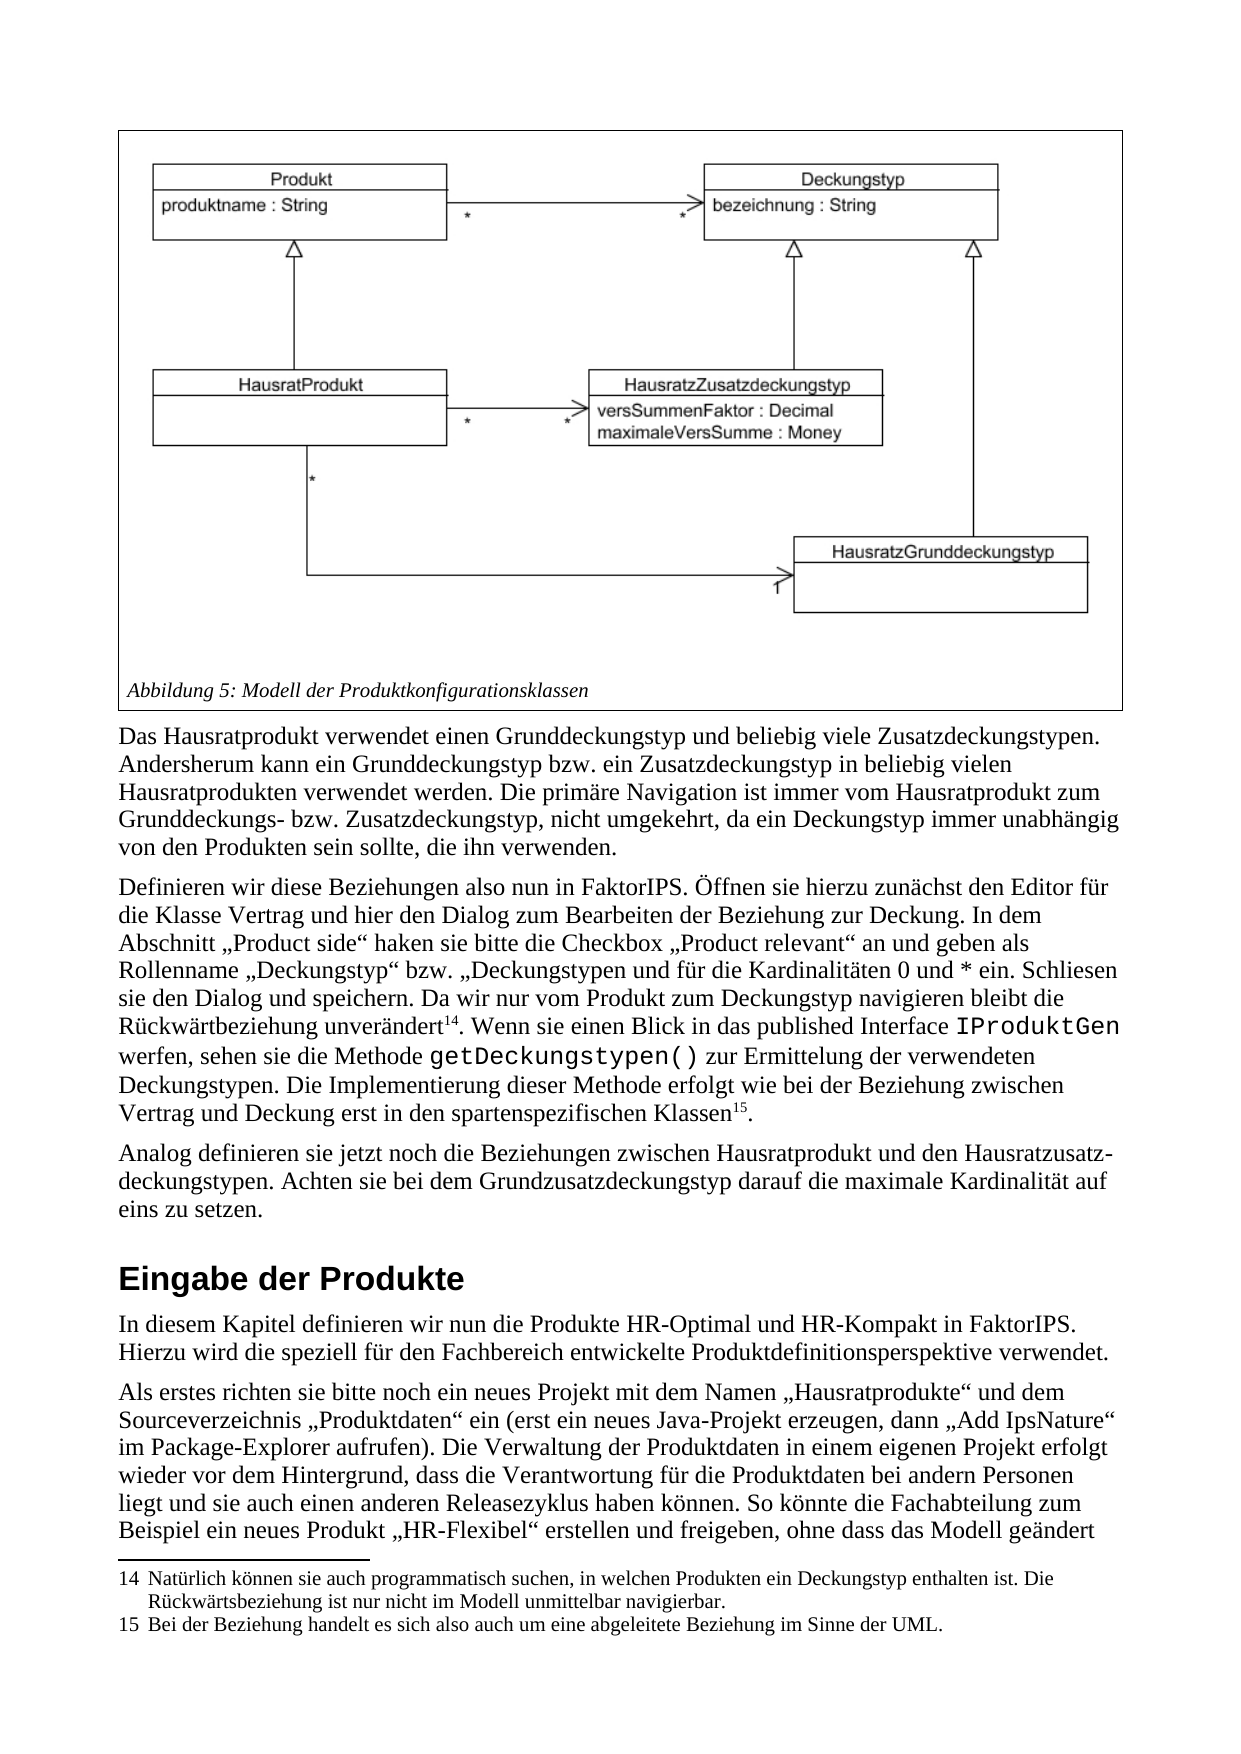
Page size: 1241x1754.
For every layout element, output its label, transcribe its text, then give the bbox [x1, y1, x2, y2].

text [119, 131, 1122, 710]
text Analog definieren sie jetzt noch die Beziehungen zwischen Hausratprodukt und den Hausratzusatz­deckungstypen. Achten sie bei dem Grundzusatzdeckungstyp darauf die maximale Kardinalität auf eins zu setzen. [118, 1139, 1122, 1223]
text Definieren wir diese Beziehungen also nun in FaktorIPS. Öffnen sie hierzu zunächst den Editor für die Klasse Vertrag und hier den Dialog zum Bearbeiten der Beziehung zur Deckung. In dem Abschnitt „Product side“ haken sie bitte die Checkbox „Product relevant“ an und geben als Rollenname „Deckungstyp“ bzw. „Deckungstypen und für die Kardinalitäten 0 und * ein. Schliesen sie den Dialog und speichern. Da wir nur vom Produkt zum Deckungstyp navigieren bleibt die Rückwärtbeziehung unverändert. Wenn sie einen Blick in das published Interface IProduktGen werfen, sehen sie die Methode getDeckungstypen() zur Ermittelung der verwendeten Deckungstypen. Die Implementierung dieser Methode erfolgt wie bei der Beziehung zwischen Vertrag und Deckung erst in den spartenspezifischen Klassen. [118, 873, 1122, 1127]
text Bei der Beziehung handelt es sich also auch um eine abgeleitete Beziehung im Sinne der UML. [118, 1613, 1122, 1636]
text Das Hausratprodukt verwendet einen Grunddeckungstyp und beliebig viele Zusatzdeckungstypen. Andersherum kann ein Grunddeckungstyp bzw. ein Zusatzdeckungstyp in beliebig vielen Hausratprodukten verwendet werden. Die primäre Navigation ist immer vom Hausratprodukt zum Grunddeckungs- bzw. Zusatzdeckungstyp, nicht umgekehrt, da ein Deckungstyp immer unabhängig von den Produkten sein sollte, die ihn verwenden. [118, 711, 1122, 861]
text [118, 118, 1122, 130]
text In diesem Kapitel definieren wir nun die Produkte HR-Optimal und HR-Kompakt in FaktorIPS. Hierzu wird die speziell für den Fachbereich entwickelte Produktdefinitionsperspektive verwendet. [118, 1310, 1122, 1366]
picture [127, 138, 1113, 639]
text Natürlich können sie auch programmatisch suchen, in welchen Produkten ein Deckungstyp enthalten ist. Die Rückwärtsbeziehung ist nur nicht im Modell unmittelbar navigierbar. [118, 1566, 1122, 1613]
subtitle Eingabe der Produkte [118, 1260, 1122, 1298]
text Als erstes richten sie bitte noch ein neues Projekt mit dem Namen „Hausratprodukte“ und dem Sourceverzeichnis „Produktdaten“ ein (erst ein neues Java-Projekt erzeugen, dann „Add IpsNature“ im Package-Explorer aufrufen). Die Verwaltung der Produktdaten in einem eigenen Projekt erfolgt wieder vor dem Hintergrund, dass die Verantwortung für die Produktdaten bei andern Personen liegt und sie auch einen anderen Releasezyklus haben können. So könnte die Fachabteilung zum Beispiel ein neues Produkt „HR‑Flexibel“ erstellen und freigeben, ohne dass das Modell geändert [118, 1378, 1122, 1544]
text Abbildung 5: Modell der Produktkonfigurationsklassen [127, 678, 1113, 702]
